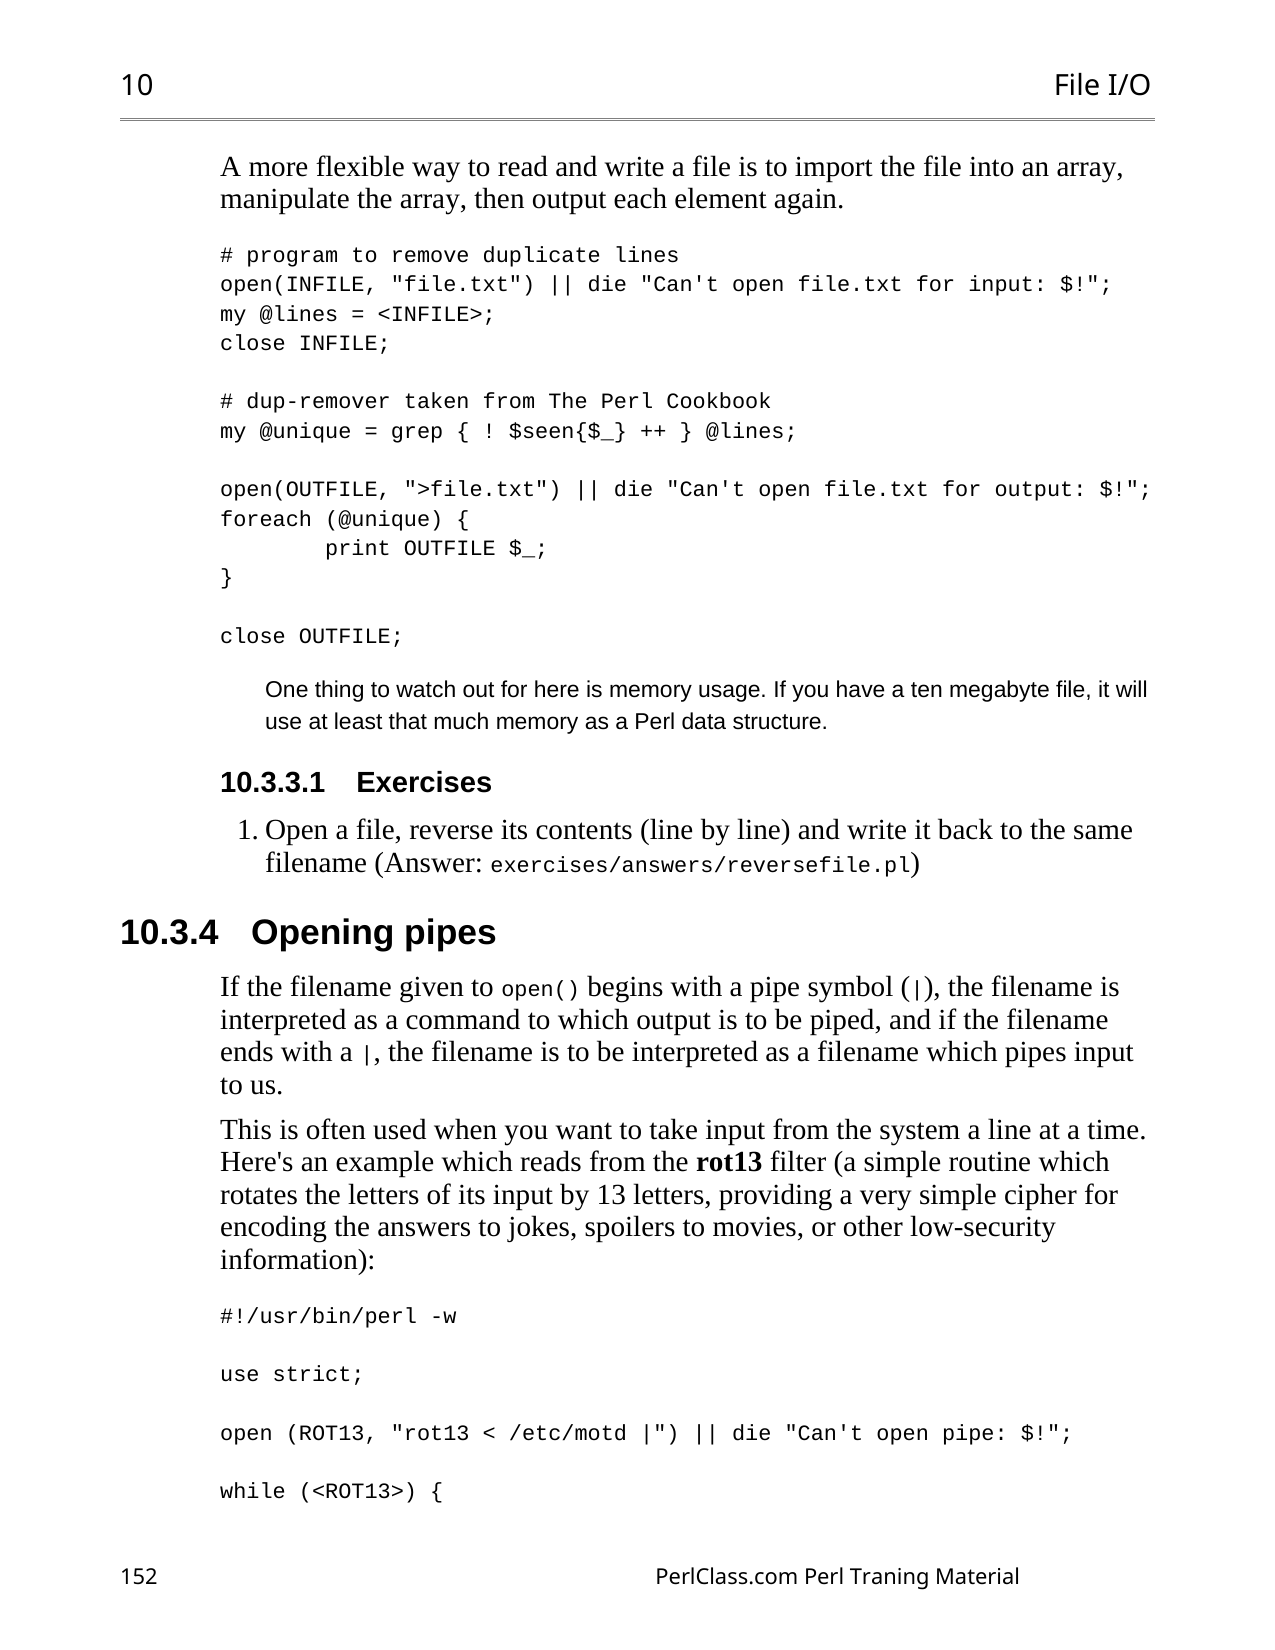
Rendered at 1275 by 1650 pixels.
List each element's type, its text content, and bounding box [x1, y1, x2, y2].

text 1. Open a file, reverse its contents (line by line) and write it back to the same filename (Answer: exercises/answers/reversefile.pl) [220, 813, 1155, 878]
text A more flexible way to read and write a file is to import the file into an array, manipulate the array, then output each element again. [220, 150, 1155, 215]
text # dup-remover taken from The Perl Cookbook [220, 386, 1155, 416]
subtitle Opening pipes [120, 906, 1155, 952]
text If the filename given to open() begins with a pipe symbol (|), the filename is interpreted as a command to which output is to be piped, and if the filename ends with a |, the filename is to be interpreted as a filename which pipes input to us. [220, 970, 1155, 1101]
text foreach (@unique) { [220, 503, 1155, 533]
text One thing to watch out for here is memory usage. If you have a ten megabyte file, it will use at least that much memory as a Perl data structure. [220, 675, 1155, 734]
text # program to remove duplicate lines [220, 240, 1155, 269]
text This is often used when you want to take input from the system a line at a time. Here's an example which reads from the rot13 filter (a simple routine which rotates the letters of its input by 13 letters, providing a very simple cipher for encoding the answers to jokes, spoilers to movies, or other low-security information): [220, 1113, 1155, 1276]
text close OUTFILE; [220, 620, 1155, 650]
text open(OUTFILE, ">file.txt") || die "Can't open file.txt for output: $!"; [220, 474, 1155, 503]
text while (<ROT13>) { [220, 1476, 1155, 1505]
text #!/usr/bin/perl -w [220, 1301, 1155, 1330]
text use strict; [220, 1359, 1155, 1388]
text my @unique = grep { ! $seen{$_} ++ } @lines; [220, 416, 1155, 445]
text my @lines = <INFILE>; [220, 298, 1155, 328]
text open (ROT13, "rot13 < /etc/motd |") || die "Can't open pipe: $!"; [220, 1418, 1155, 1447]
text close INFILE; [220, 328, 1155, 357]
subtitle Exercises [220, 759, 1155, 798]
text open(INFILE, "file.txt") || die "Can't open file.txt for input: $!"; [220, 269, 1155, 298]
text } [220, 562, 1155, 591]
text print OUTFILE $_; [220, 533, 1155, 562]
